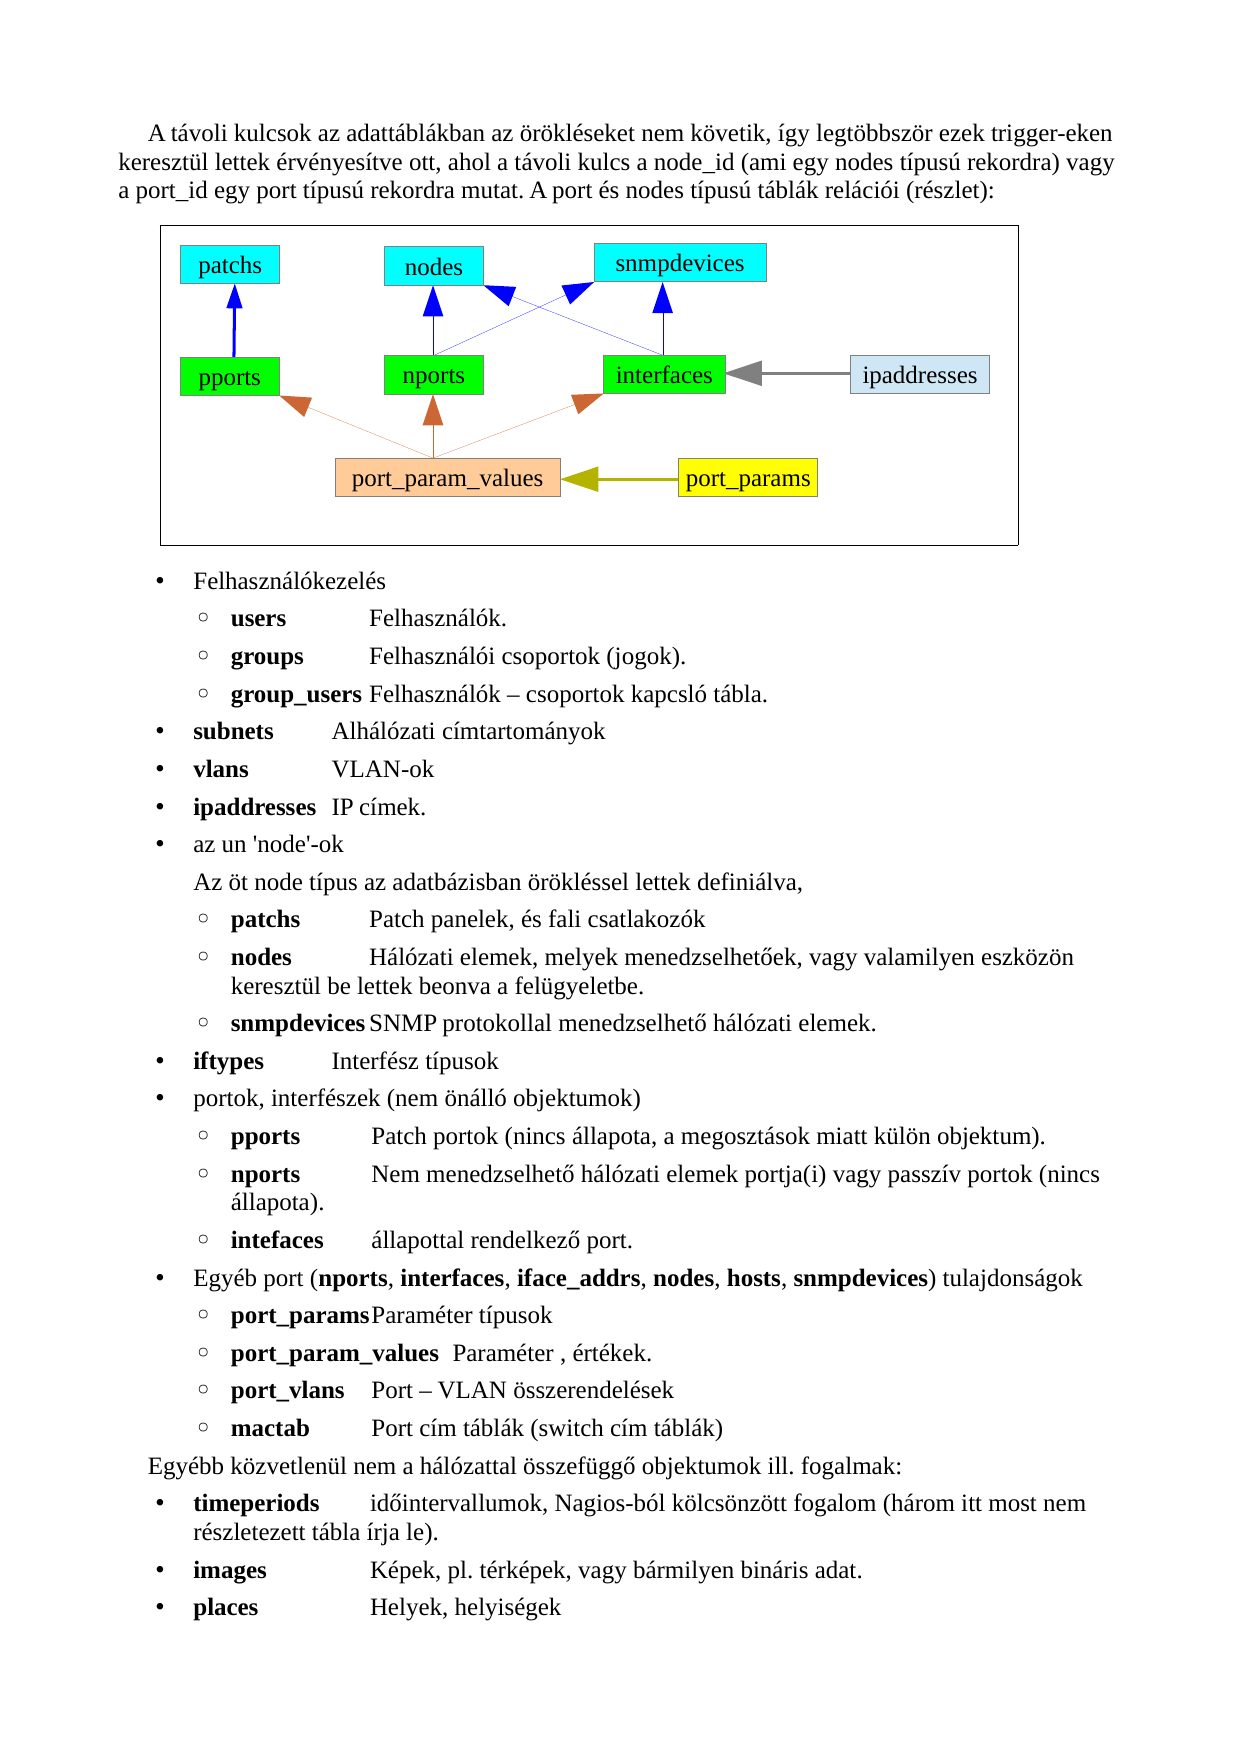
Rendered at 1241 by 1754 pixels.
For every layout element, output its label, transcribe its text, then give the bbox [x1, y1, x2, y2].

list ipaddresses IP címek. [156, 792, 1122, 820]
list patchs Patch panelek, és fali csatlakozók [193, 904, 1122, 933]
list images Képek, pl. térképek, vagy bármilyen bináris adat. [156, 1555, 1122, 1583]
list iftypes Interfész típusok [156, 1046, 1122, 1075]
list Egyéb port (nports, interfaces, iface_addrs, nodes, hosts, snmpdevices) tulajdonságok [156, 1263, 1122, 1291]
list pports Patch portok (nincs állapota, a megosztások miatt külön objektum). [193, 1121, 1122, 1150]
text A távoli kulcsok az adattáblákban az örökléseket nem követik, így legtöbbször ezek trigger-eken keresztül lettek érvényesítve ott, ahol a távoli kulcs a node_id (ami egy nodes típusú rekordra) vagy a port_id egy port típusú rekordra mutat. A port és nodes típusú táblák relációi (részlet): [118, 118, 1122, 204]
list port_vlans Port – VLAN összerendelések [193, 1376, 1122, 1404]
list port_param_values Paraméter , értékek. [193, 1338, 1122, 1367]
list Felhasználókezelés [156, 566, 1122, 595]
list nports Nem menedzselhető hálózati elemek portja(i) vagy passzív portok (nincs állapota). [193, 1159, 1122, 1216]
list groups Felhasználói csoportok (jogok). [193, 641, 1122, 670]
list group_users Felhasználók – csoportok kapcsló tábla. [193, 679, 1122, 707]
text Egyébb közvetlenül nem a hálózattal összefüggő objektumok ill. fogalmak: [118, 1451, 1122, 1479]
list snmpdevices SNMP protokollal menedzselhető hálózati elemek. [193, 1008, 1122, 1037]
list nodes Hálózati elemek, melyek menedzselhetőek, vagy valamilyen eszközön keresztül be lettek beonva a felügyeletbe. [193, 942, 1122, 999]
list Az öt node típus az adatbázisban örökléssel lettek definiálva, [156, 867, 1122, 896]
list az un 'node'-ok [156, 829, 1122, 858]
list mactab Port cím táblák (switch cím táblák) [193, 1413, 1122, 1442]
list intefaces állapottal rendelkező port. [193, 1225, 1122, 1254]
list port_params Paraméter típusok [193, 1300, 1122, 1329]
list subnets Alhálózati címtartományok [156, 716, 1122, 745]
list places Helyek, helyiségek [156, 1592, 1122, 1621]
list portok, interfészek (nem önálló objektumok) [156, 1083, 1122, 1112]
list timeperiods időintervallumok, Nagios-ból kölcsönzött fogalom (három itt most nem részletezett tábla írja le). [156, 1488, 1122, 1546]
list users Felhasználók. [193, 603, 1122, 632]
list vlans VLAN-ok [156, 754, 1122, 783]
